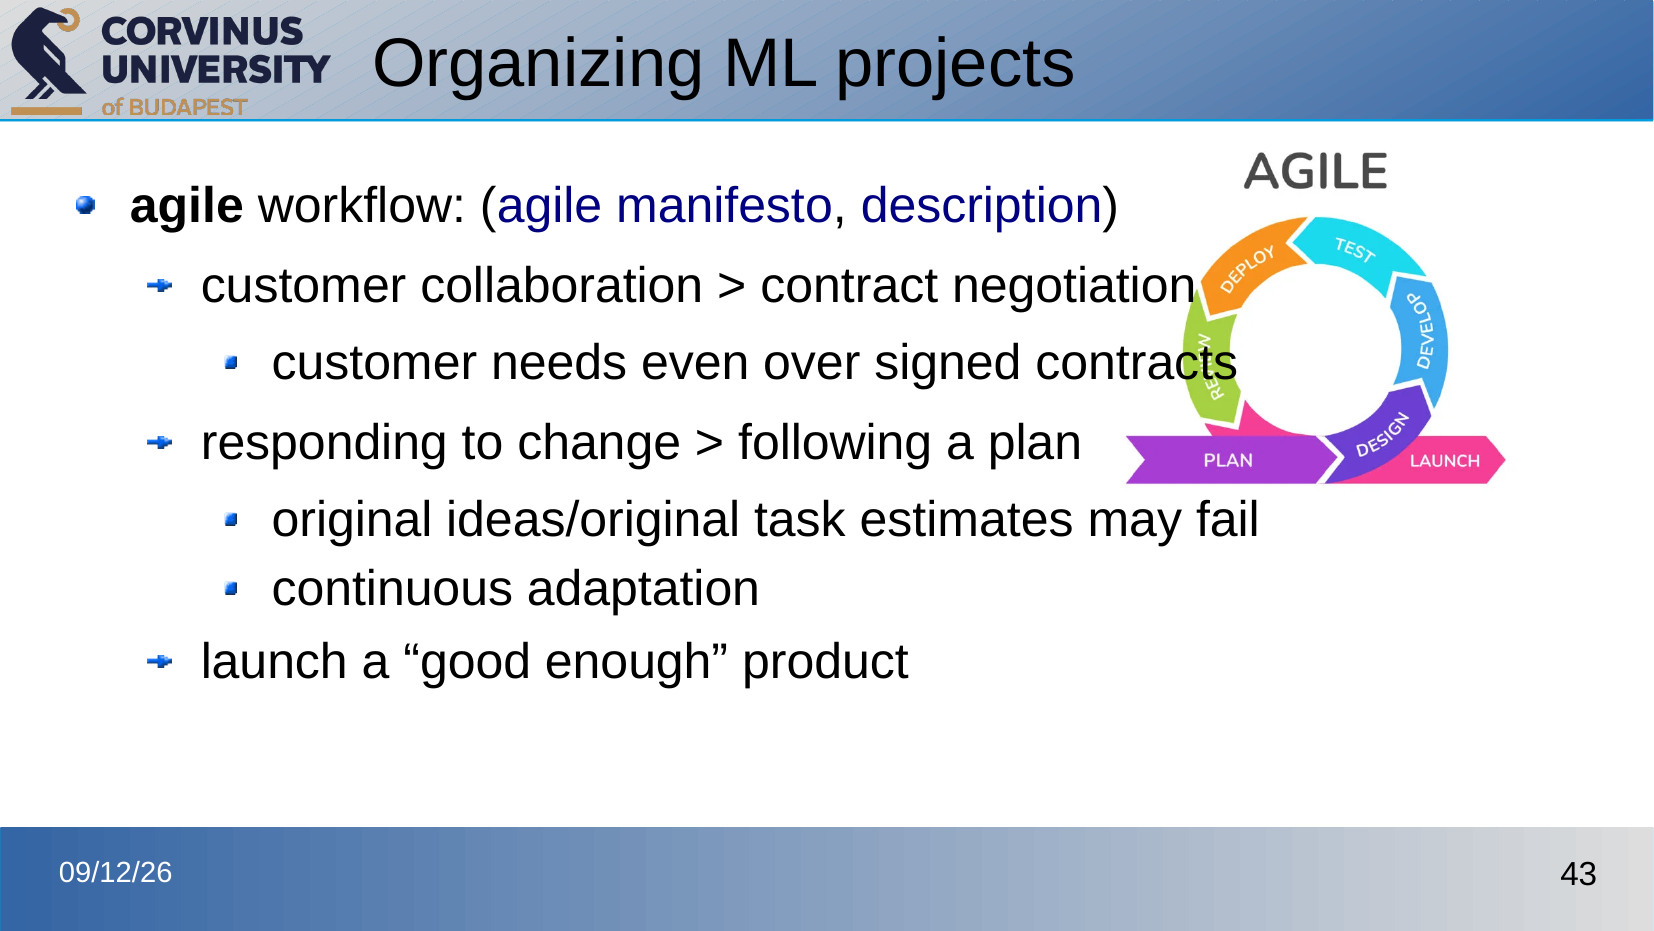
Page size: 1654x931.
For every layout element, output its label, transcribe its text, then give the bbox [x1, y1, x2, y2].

list agile workflow: (agile manifesto, description) customer collaboration > contract negotiation customer needs even over signed contracts responding to change > following a plan original ideas/original task estimates may fail continuous adaptation launch a “good enough” product [59, 177, 1595, 768]
picture [980, 135, 1651, 508]
title Organizing ML projects [372, 23, 1625, 103]
picture [11, 7, 331, 115]
